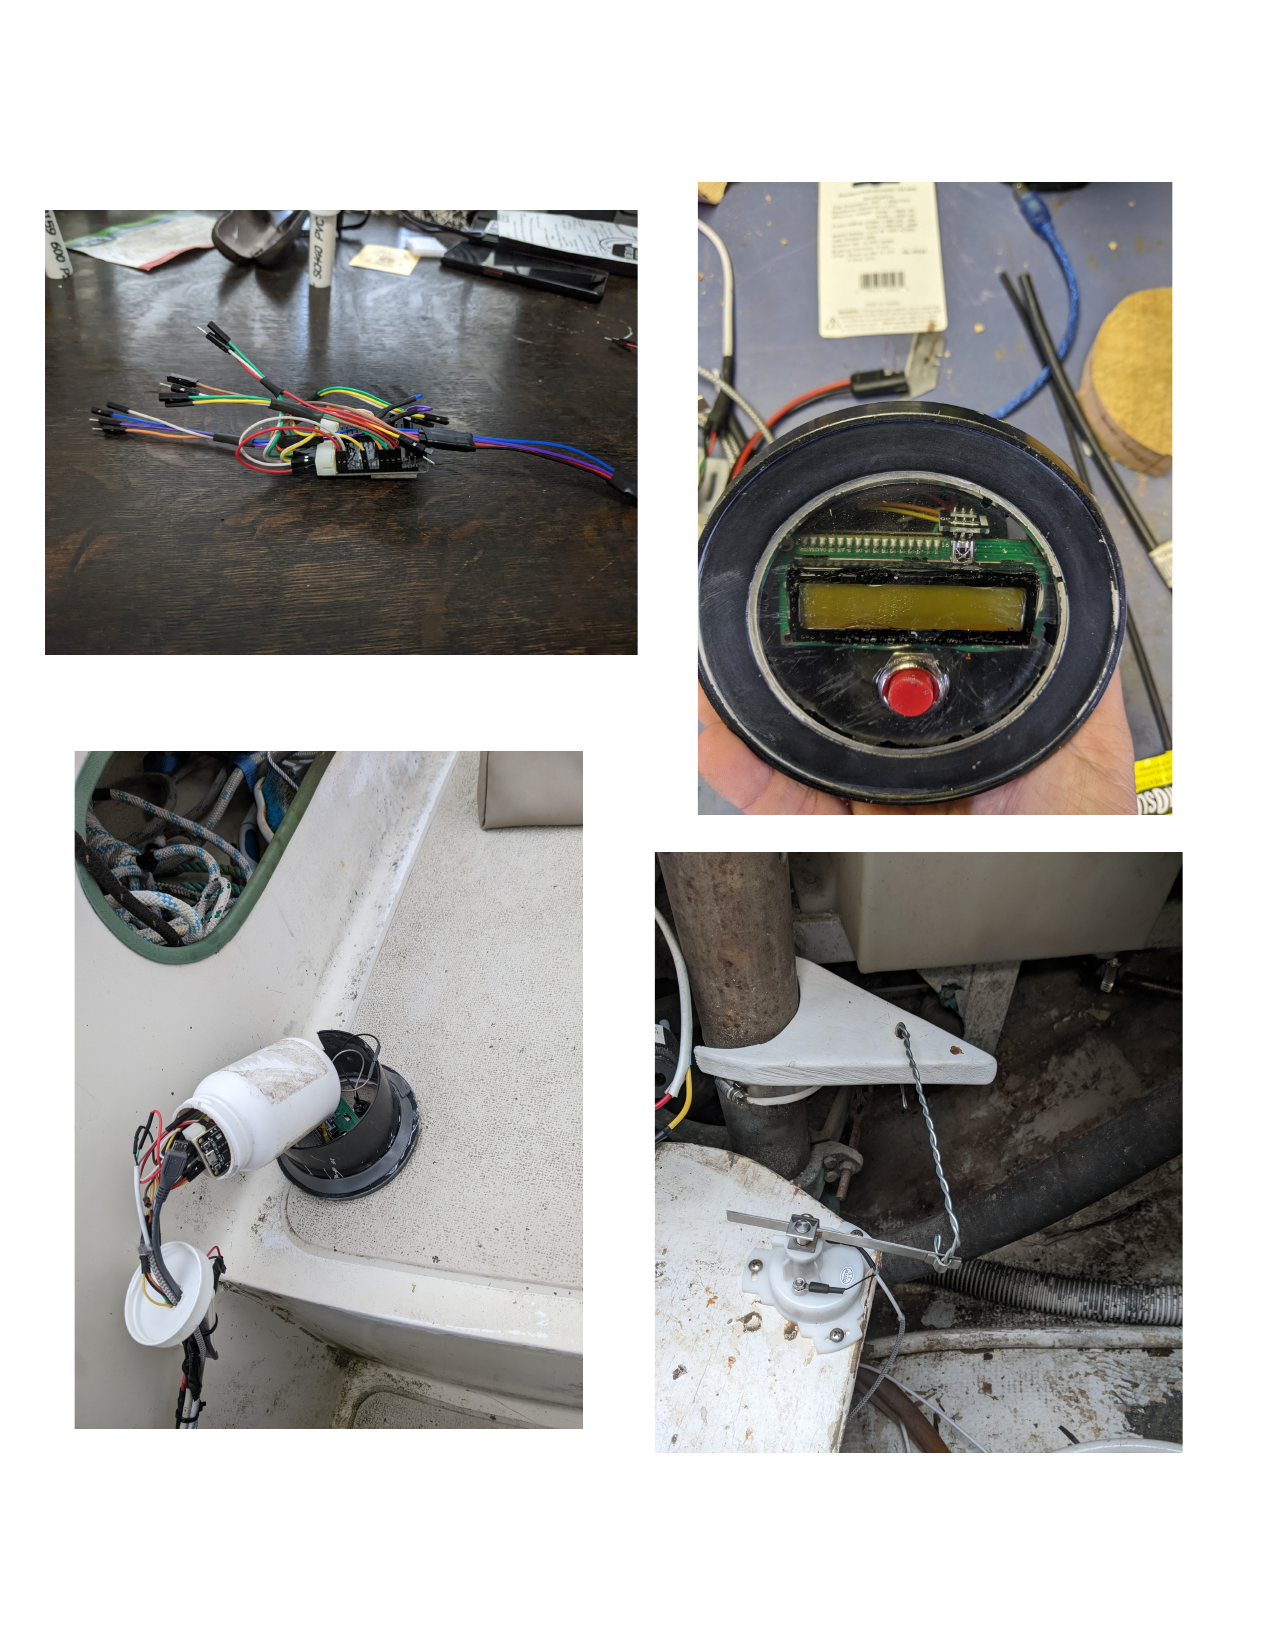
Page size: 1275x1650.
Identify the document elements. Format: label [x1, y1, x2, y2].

picture [74, 751, 583, 1429]
picture [697, 182, 1173, 815]
picture [45, 210, 638, 655]
